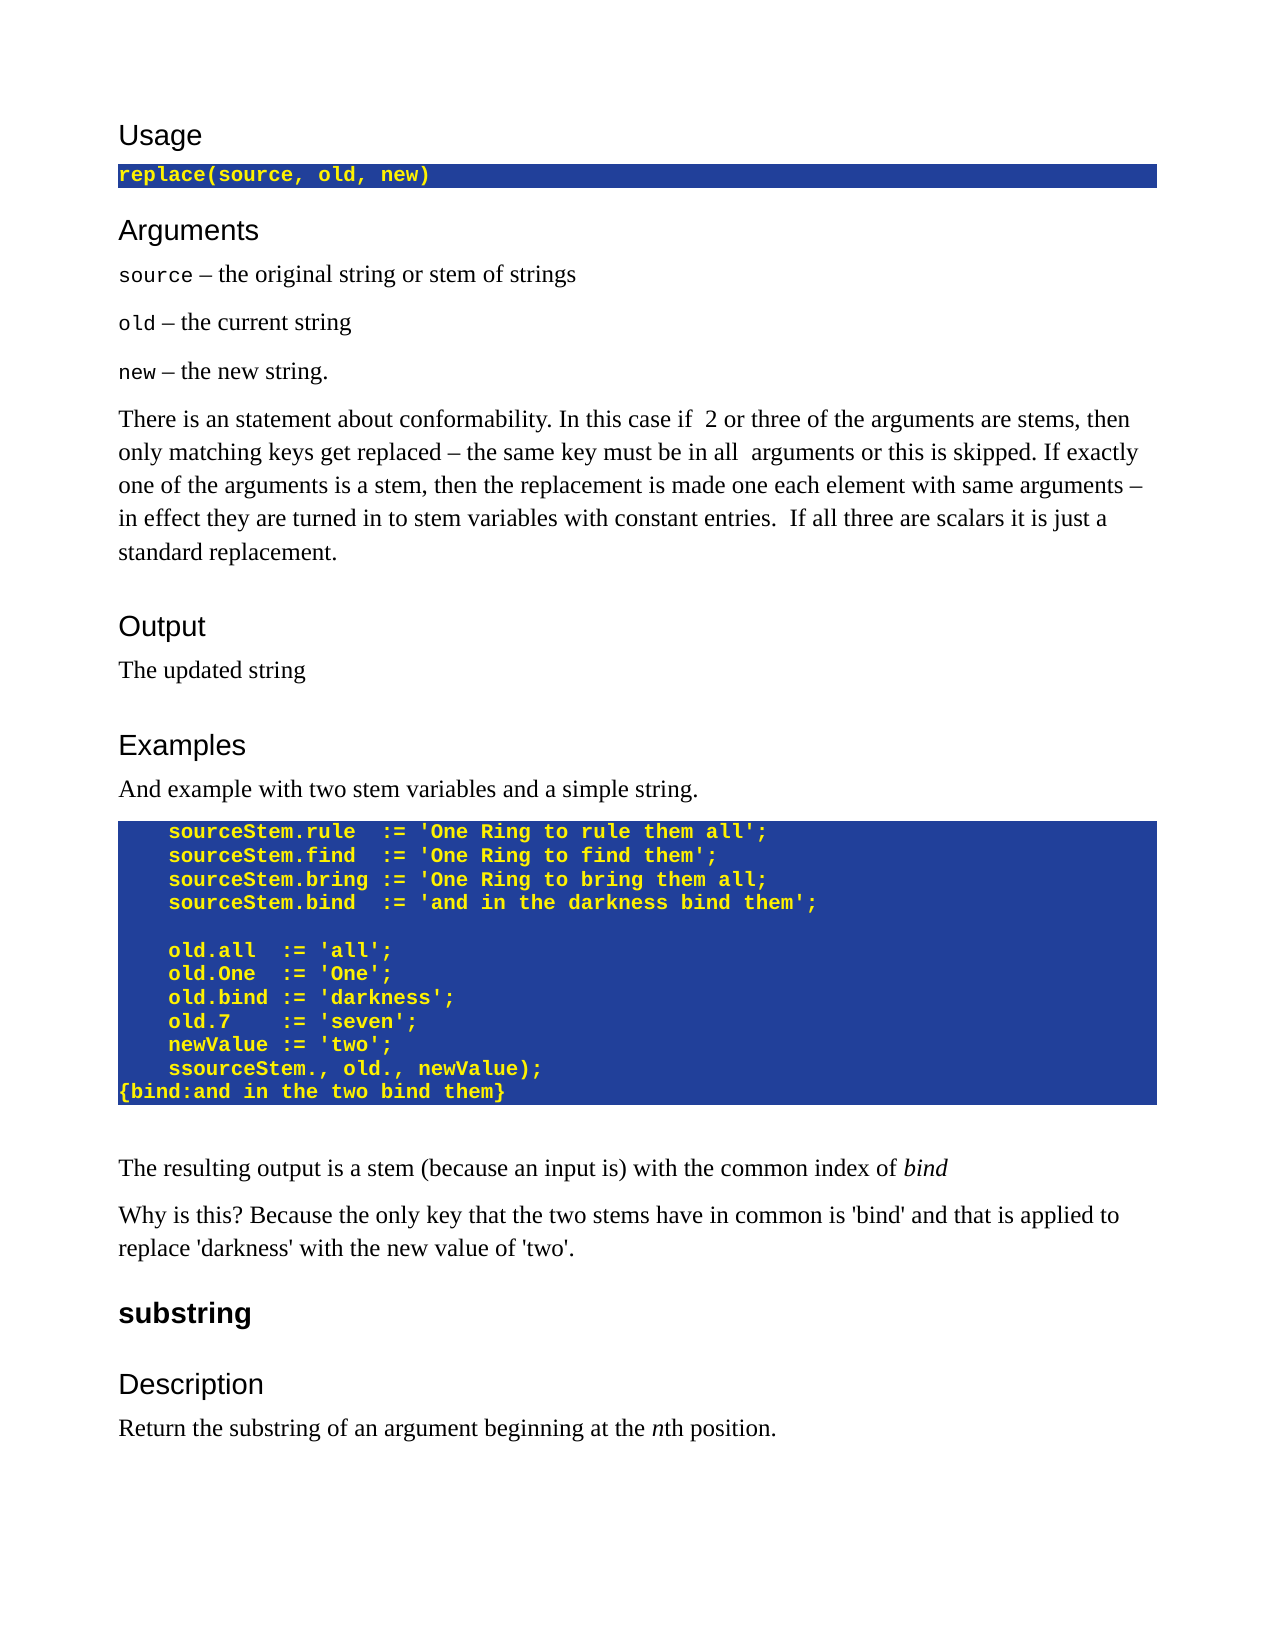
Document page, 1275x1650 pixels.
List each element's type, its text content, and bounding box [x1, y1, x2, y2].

text ssourceStem., old., newValue); [118, 1058, 1157, 1082]
text old.all := 'all'; [118, 940, 1157, 963]
text replace(source, old, new) [118, 164, 1157, 188]
subtitle Output [118, 609, 1157, 643]
text Return the substring of an argument beginning at the nth position. [118, 1413, 1157, 1442]
subtitle Description [118, 1367, 1157, 1400]
subtitle Usage [118, 118, 1157, 152]
subtitle Arguments [118, 213, 1157, 246]
text {bind:and in the two bind them} [118, 1082, 1157, 1105]
text The updated string [118, 655, 1157, 684]
text And example with two stem variables and a simple string. [118, 774, 1157, 803]
text new – the new string. [118, 356, 1157, 386]
text sourceStem.bind := 'and in the darkness bind them'; [118, 892, 1157, 916]
text source – the original string or stem of strings [118, 259, 1157, 288]
text There is an statement about conformability. In this case if 2 or three of the arguments are stems, then only matching keys get replaced – the same key must be in all arguments or this is skipped. If exactly one of the arguments is a stem, then the replacement is made one each element with same arguments – in effect they are turned in to stem variables with constant entries. If all three are scalars it is just a standard replacement. [118, 404, 1157, 565]
subtitle substring [118, 1296, 1157, 1329]
text sourceStem.find := 'One Ring to find them'; [118, 845, 1157, 869]
text old.bind := 'darkness'; [118, 987, 1157, 1011]
text newValue := 'two'; [118, 1034, 1157, 1058]
subtitle Examples [118, 728, 1157, 761]
text old.One := 'One'; [118, 963, 1157, 987]
text The resulting output is a stem (because an input is) with the common index of bind [118, 1153, 1157, 1182]
text old.7 := 'seven'; [118, 1011, 1157, 1034]
text sourceStem.rule := 'One Ring to rule them all'; [118, 821, 1157, 845]
text sourceStem.bring := 'One Ring to bring them all; [118, 869, 1157, 892]
text old – the current string [118, 307, 1157, 337]
text Why is this? Because the only key that the two stems have in common is 'bind' and that is applied to replace 'darkness' with the new value of 'two'. [118, 1200, 1157, 1262]
